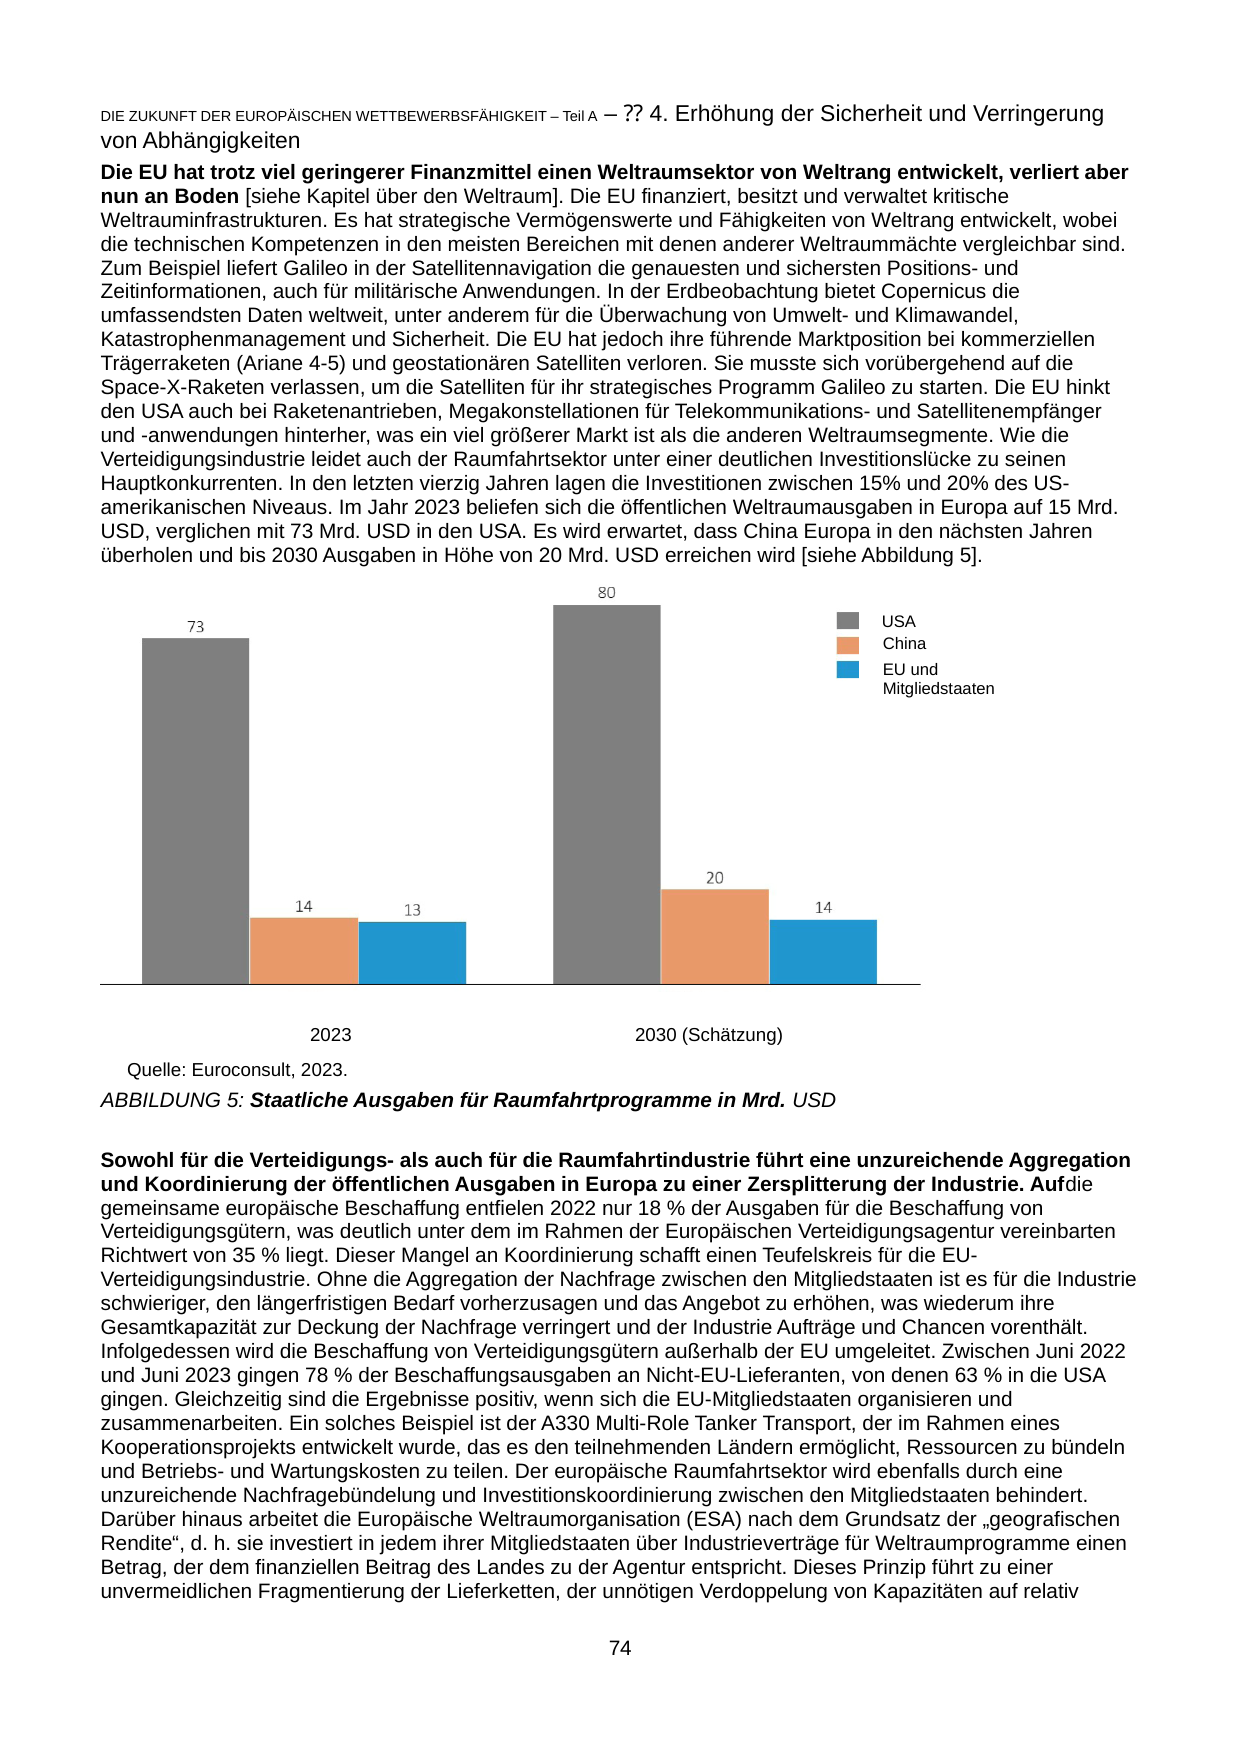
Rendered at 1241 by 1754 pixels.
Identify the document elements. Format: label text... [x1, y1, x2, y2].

text Die EU hat trotz viel geringerer Finanzmittel einen Weltraumsektor von Weltrang entwickelt, verliert aber nun an Boden [siehe Kapitel über den Weltraum]. Die EU finanziert, besitzt und verwaltet kritische Weltrauminfrastrukturen. Es hat strategische Vermögenswerte und Fähigkeiten von Weltrang entwickelt, wobei die technischen Kompetenzen in den meisten Bereichen mit denen anderer Weltraummächte vergleichbar sind. Zum Beispiel liefert Galileo in der Satellitennavigation die genauesten und sichersten Positions- und Zeitinformationen, auch für militärische Anwendungen. In der Erdbeobachtung bietet Copernicus die umfassendsten Daten weltweit, unter anderem für die Überwachung von Umwelt- und Klimawandel, Katastrophenmanagement und Sicherheit. Die EU hat jedoch ihre führende Marktposition bei kommerziellen Trägerraketen (Ariane 4-5) und geostationären Satelliten verloren. Sie musste sich vorübergehend auf die Space-X-Raketen verlassen, um die Satelliten für ihr strategisches Programm Galileo zu starten. Die EU hinkt den USA auch bei Raketenantrieben, Megakonstellationen für Telekommunikations- und Satellitenempfänger und -anwendungen hinterher, was ein viel größerer Markt ist als die anderen Weltraumsegmente. Wie die Verteidigungsindustrie leidet auch der Raumfahrtsektor unter einer deutlichen Investitionslücke zu seinen Hauptkonkurrenten. In den letzten vierzig Jahren lagen die Investitionen zwischen 15% und 20% des US-amerikanischen Niveaus. Im Jahr 2023 beliefen sich die öffentlichen Weltraumausgaben in Europa auf 15 Mrd. USD, verglichen mit 73 Mrd. USD in den USA. Es wird erwartet, dass China Europa in den nächsten Jahren überholen und bis 2030 Ausgaben in Höhe von 20 Mrd. USD erreichen wird [siehe Abbildung 5]. [100, 159, 1140, 567]
picture [100, 579, 1004, 992]
text ABBILDUNG 5: Staatliche Ausgaben für Raumfahrtprogramme in Mrd. USD [101, 992, 1022, 1112]
text Sowohl für die Verteidigungs- als auch für die Raumfahrtindustrie führt eine unzureichende Aggregation und Koordinierung der öffentlichen Ausgaben in Europa zu einer Zersplitterung der Industrie. Aufdie gemeinsame europäische Beschaffung entfielen 2022 nur 18 % der Ausgaben für die Beschaffung von Verteidigungsgütern, was deutlich unter dem im Rahmen der Europäischen Verteidigungsagentur vereinbarten Richtwert von 35 % liegt. Dieser Mangel an Koordinierung schafft einen Teufelskreis für die EU-Verteidigungsindustrie. Ohne die Aggregation der Nachfrage zwischen den Mitgliedstaaten ist es für die Industrie schwieriger, den längerfristigen Bedarf vorherzusagen und das Angebot zu erhöhen, was wiederum ihre Gesamtkapazität zur Deckung der Nachfrage verringert und der Industrie Aufträge und Chancen vorenthält. Infolgedessen wird die Beschaffung von Verteidigungsgütern außerhalb der EU umgeleitet. Zwischen Juni 2022 und Juni 2023 gingen 78 % der Beschaffungsausgaben an Nicht-EU-Lieferanten, von denen 63 % in die USA gingen. Gleichzeitig sind die Ergebnisse positiv, wenn sich die EU-Mitgliedstaaten organisieren und zusammenarbeiten. Ein solches Beispiel ist der A330 Multi-Role Tanker Transport, der im Rahmen eines Kooperationsprojekts entwickelt wurde, das es den teilnehmenden Ländern ermöglicht, Ressourcen zu bündeln und Betriebs- und Wartungskosten zu teilen. Der europäische Raumfahrtsektor wird ebenfalls durch eine unzureichende Nachfragebündelung und Investitionskoordinierung zwischen den Mitgliedstaaten behindert. Darüber hinaus arbeitet die Europäische Weltraumorganisation (ESA) nach dem Grundsatz der „geografischen Rendite“, d. h. sie investiert in jedem ihrer Mitgliedstaaten über Industrieverträge für Weltraumprogramme einen Betrag, der dem finanziellen Beitrag des Landes zu der Agentur entspricht. Dieses Prinzip führt zu einer unvermeidlichen Fragmentierung der Lieferketten, der unnötigen Verdoppelung von Kapazitäten auf relativ [100, 1147, 1140, 1603]
